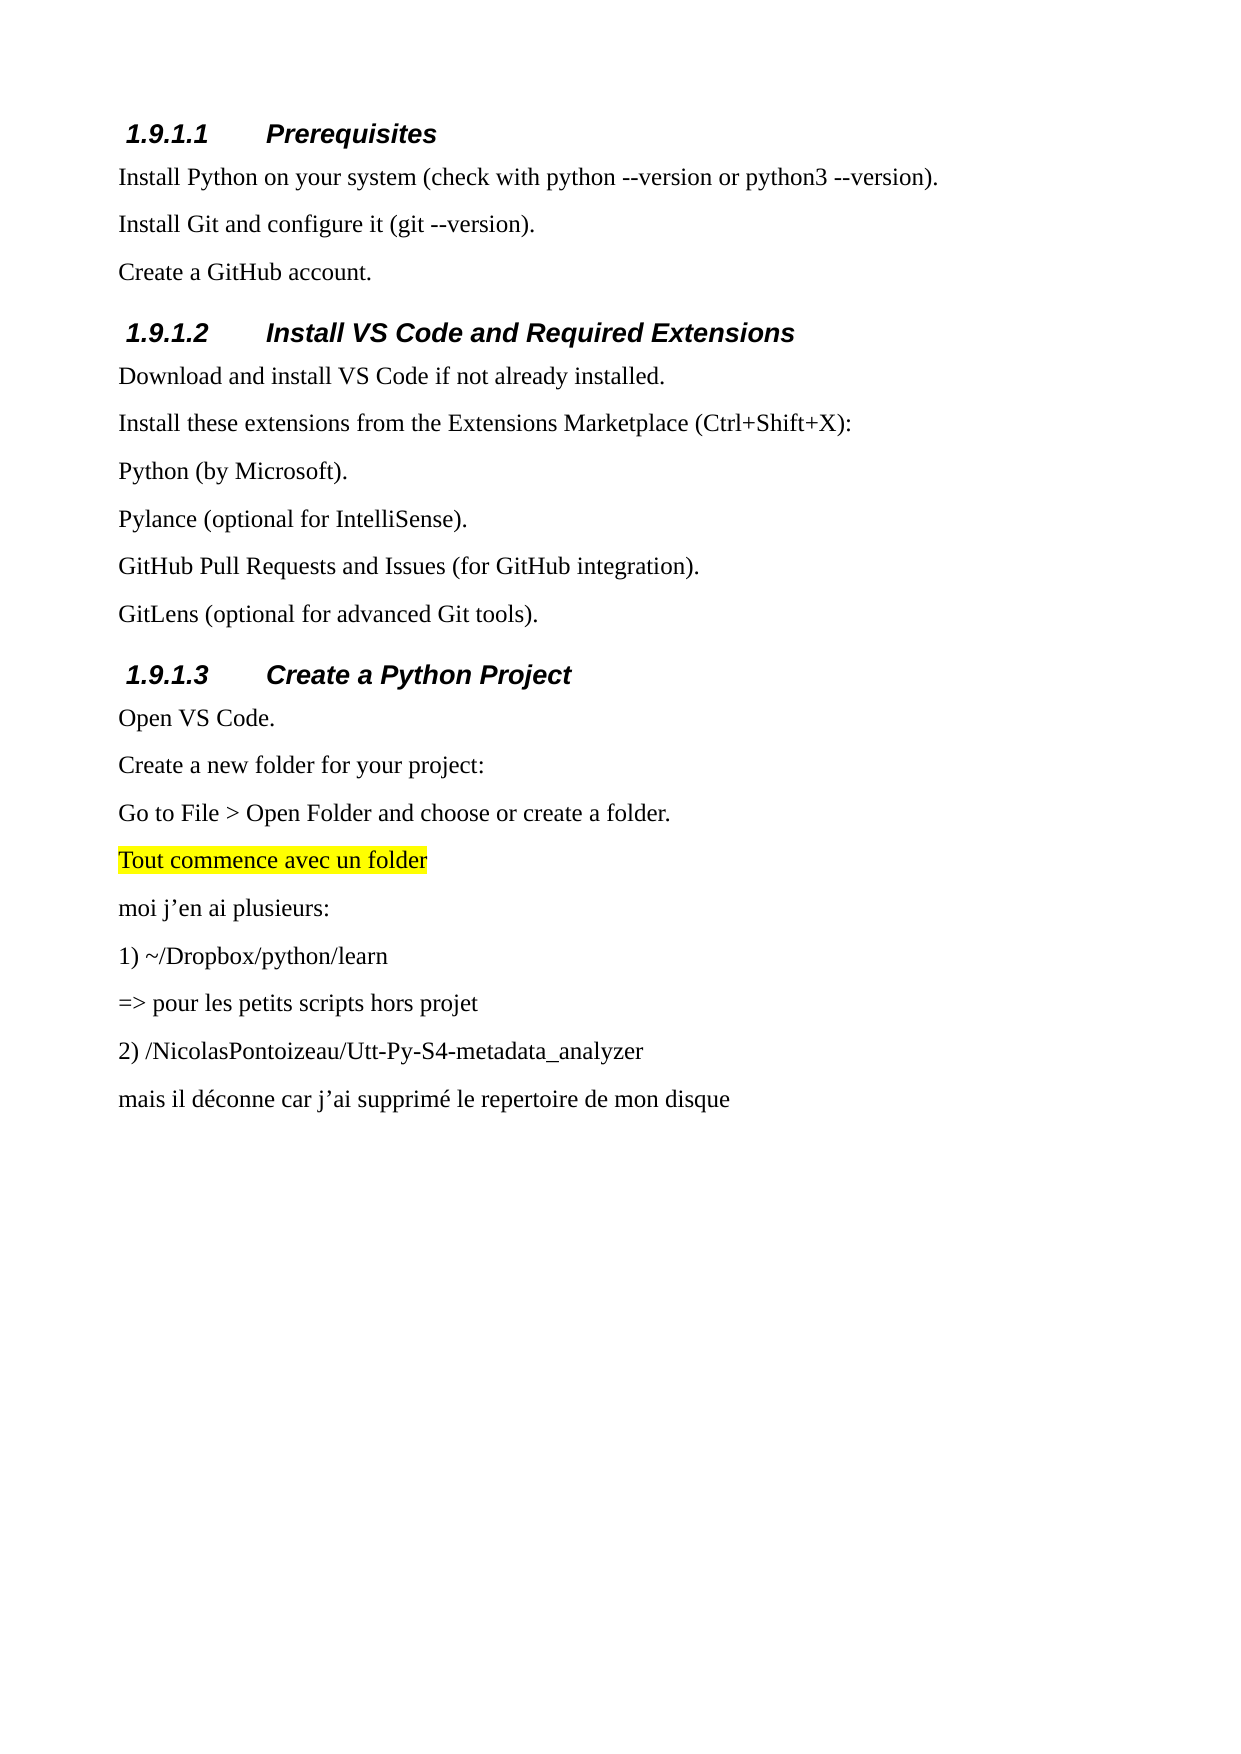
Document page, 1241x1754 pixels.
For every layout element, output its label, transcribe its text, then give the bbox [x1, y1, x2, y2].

text Install these extensions from the Extensions Marketplace (Ctrl+Shift+X): [118, 408, 1122, 437]
text Tout commence avec un folder [118, 846, 1122, 874]
text Install Git and configure it (git --version). [118, 209, 1122, 238]
text Pylance (optional for IntelliSense). [118, 504, 1122, 532]
text moi j’en ai plusieurs: [118, 893, 1122, 922]
subtitle Create a Python Project [118, 659, 1122, 690]
text 2) /NicolasPontoizeau/Utt-Py-S4-metadata_analyzer [118, 1036, 1122, 1065]
text mais il déconne car j’ai supprimé le repertoire de mon disque [118, 1084, 1122, 1112]
text Create a GitHub account. [118, 257, 1122, 286]
text Download and install VS Code if not already installed. [118, 361, 1122, 390]
text GitHub Pull Requests and Issues (for GitHub integration). [118, 551, 1122, 580]
text => pour les petits scripts hors projet [118, 988, 1122, 1017]
subtitle Install VS Code and Required Extensions [118, 317, 1122, 348]
text GitLens (optional for advanced Git tools). [118, 599, 1122, 628]
text Install Python on your system (check with python --version or python3 --version). [118, 162, 1122, 191]
text Create a new folder for your project: [118, 750, 1122, 779]
text 1) ~/Dropbox/python/learn [118, 941, 1122, 969]
subtitle Prerequisites [118, 118, 1122, 149]
text Python (by Microsoft). [118, 456, 1122, 485]
text Go to File > Open Folder and choose or create a folder. [118, 798, 1122, 827]
text Open VS Code. [118, 703, 1122, 732]
